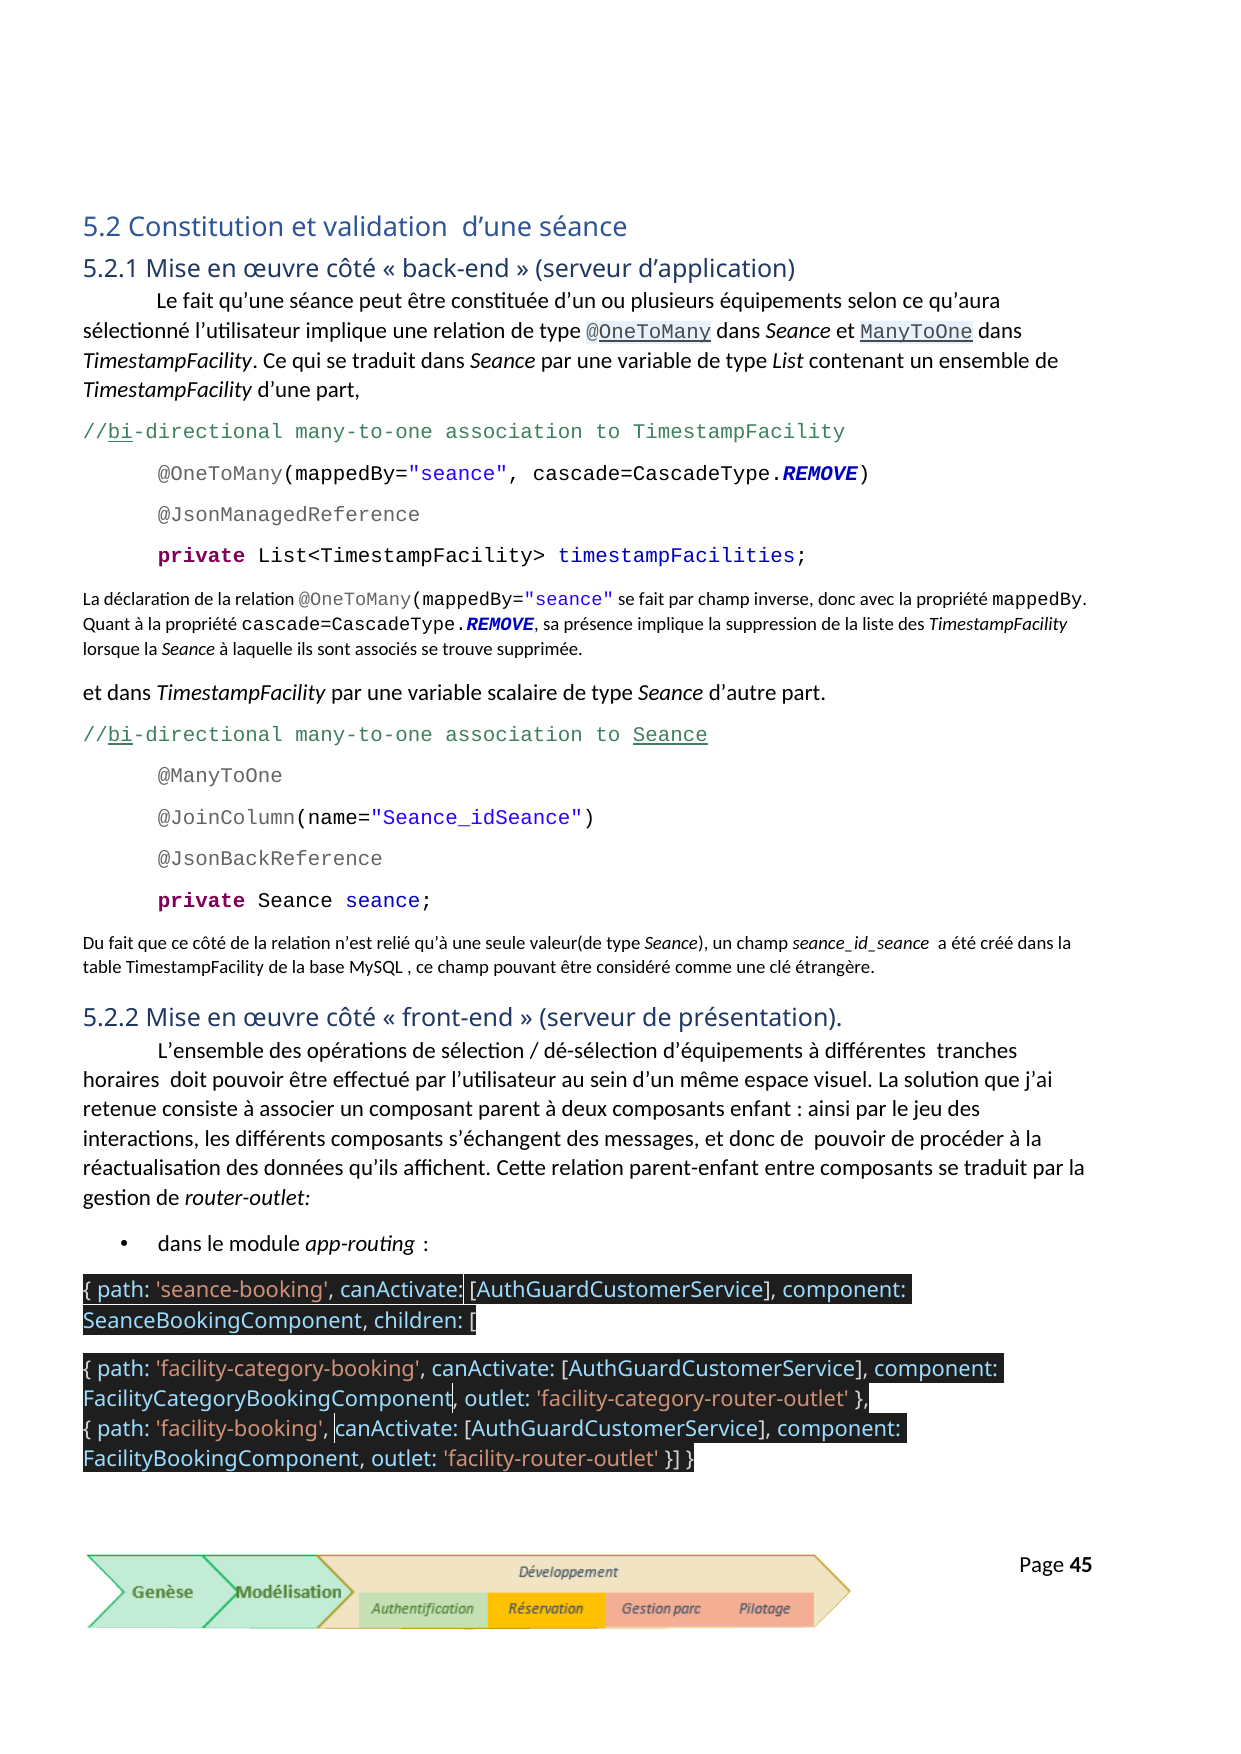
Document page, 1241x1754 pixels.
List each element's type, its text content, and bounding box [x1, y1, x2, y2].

text Le fait qu’une séance peut être constituée d’un ou plusieurs équipements selon ce qu’aura sélectionné l’utilisateur implique une relation de type @OneToMany dans Seance et ManyToOne dans TimestampFacility. Ce qui se traduit dans Seance par une variable de type List contenant un ensemble de TimestampFacility d’une part, [83, 286, 1092, 403]
text //bi-directional many-to-one association to TimestampFacility [83, 421, 1092, 445]
text @JsonManagedReference [83, 504, 1092, 528]
text { path: 'facility-category-booking', canActivate: [AuthGuardCustomerService], component: FacilityCategoryBookingComponent, outlet: 'facility-category-router-outlet' }, [83, 1353, 1092, 1413]
text @JoinColumn(name="Seance_idSeance") [83, 807, 1092, 830]
text et dans TimestampFacility par une variable scalaire de type Seance d’autre part. [83, 678, 1092, 706]
text L’ensemble des opérations de sélection / dé-sélection d’équipements à différentes tranches horaires doit pouvoir être effectué par l’utilisateur au sein d’un même espace visuel. La solution que j’ai retenue consiste à associer un composant parent à deux composants enfant : ainsi par le jeu des interactions, les différents composants s’échangent des messages, et donc de pouvoir de procéder à la réactualisation des données qu’ils affichent. Cette relation parent-enfant entre composants se traduit par la gestion de router-outlet: [83, 1036, 1092, 1211]
text { path: 'seance-booking', canActivate: [AuthGuardCustomerService], component: SeanceBookingComponent, children: [ [83, 1274, 1092, 1335]
subtitle 5.2 Constitution et validation d’une séance [83, 208, 1092, 245]
text @OneToMany(mappedBy="seance", cascade=CascadeType.REMOVE) [83, 463, 1092, 486]
text @ManyToOne [83, 765, 1092, 789]
text private List<TimestampFacility> timestampFacilities; [83, 546, 1092, 569]
text La déclaration de la relation @OneToMany(mappedBy="seance" se fait par champ inverse, donc avec la propriété mappedBy. Quant à la propriété cascade=CascadeType.REMOVE, sa présence implique la suppression de la liste des TimestampFacility lorsque la Seance à laquelle ils sont associés se trouve supprimée. [83, 587, 1092, 660]
text private Seance seance; [83, 889, 1092, 913]
text { path: 'facility-booking', canActivate: [AuthGuardCustomerService], component: FacilityBookingComponent, outlet: 'facility-router-outlet' }] } [83, 1413, 1092, 1472]
text Du fait que ce côté de la relation n’est relié qu’à une seule valeur(de type Seance), un champ seance_id_seance a été créé dans la table TimestampFacility de la base MySQL , ce champ pouvant être considéré comme une clé étrangère. [83, 931, 1092, 978]
subtitle 5.2.1 Mise en œuvre côté « back-end » (serveur d’application) [83, 251, 1092, 285]
subtitle 5.2.2 Mise en œuvre côté « front-end » (serveur de présentation). [83, 1000, 1092, 1034]
text @JsonBackReference [83, 848, 1092, 872]
text //bi-directional many-to-one association to Seance [83, 724, 1092, 747]
list dans le module app-routing : [120, 1229, 1092, 1257]
